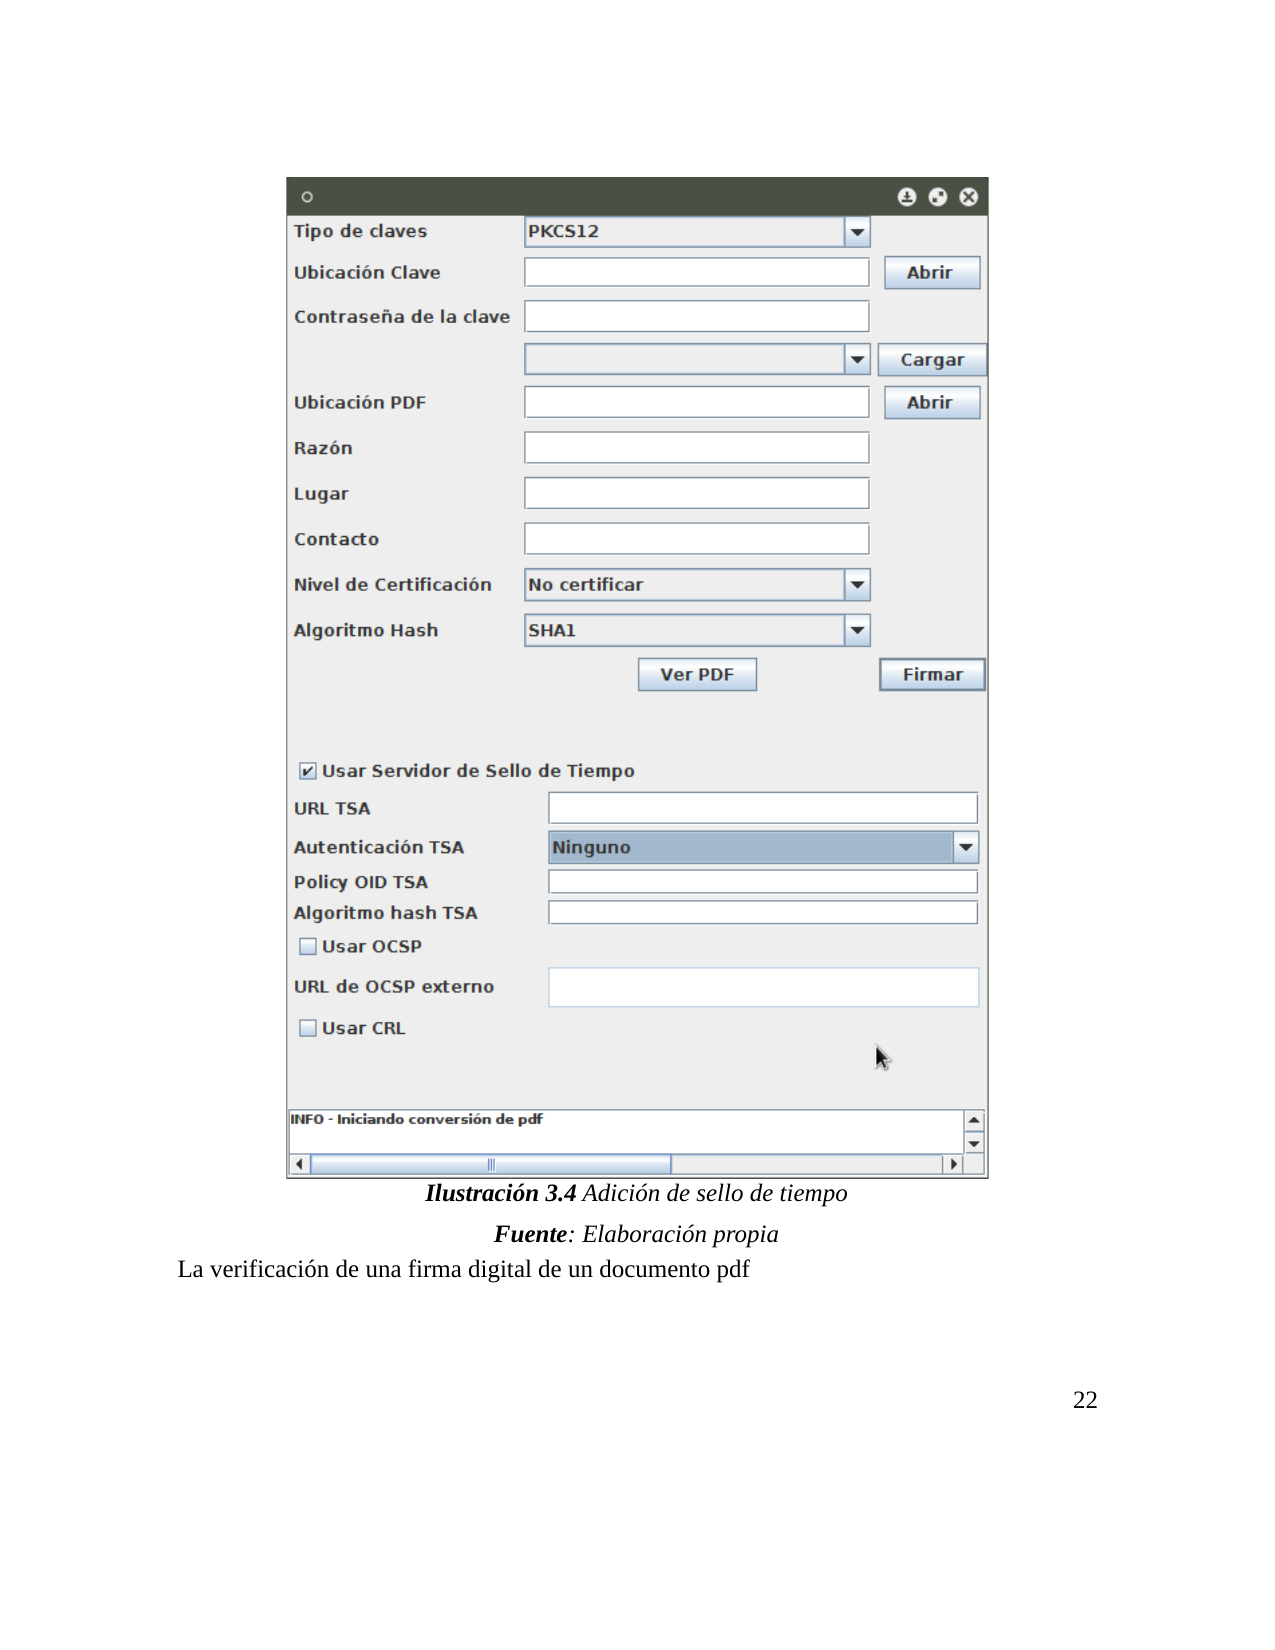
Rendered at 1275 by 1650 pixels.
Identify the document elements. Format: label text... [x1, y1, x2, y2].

text Fuente: Elaboración propia [286, 1219, 989, 1248]
text La verificación de una firma digital de un documento pdf [177, 1179, 1098, 1283]
picture [286, 177, 989, 1179]
text Ilustración 3.4 Adición de sello de tiempo [286, 1179, 989, 1207]
